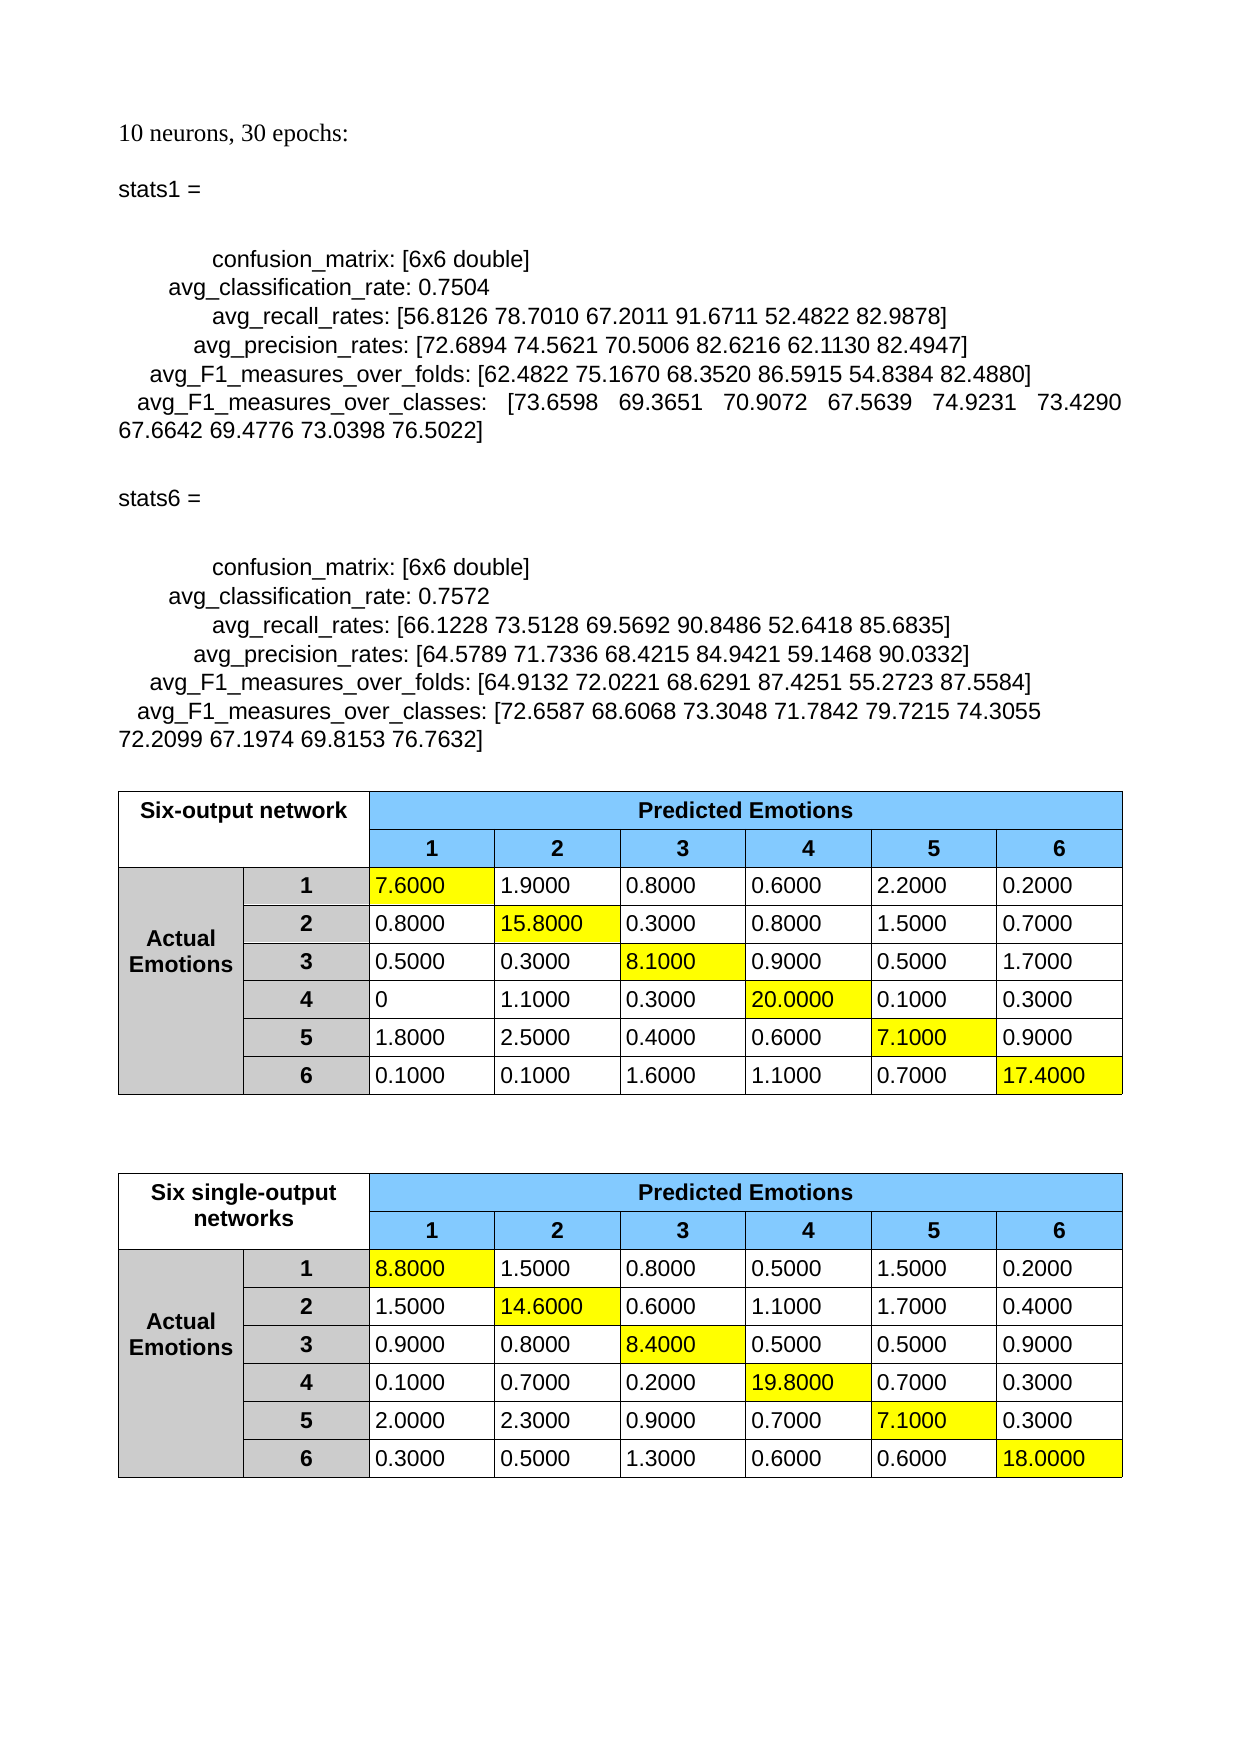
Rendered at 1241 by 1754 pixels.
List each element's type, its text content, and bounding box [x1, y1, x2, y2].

table_cell Actual Emotions [119, 1250, 243, 1477]
table_cell 6 [244, 1440, 369, 1477]
table_cell 6 [997, 830, 1122, 867]
table_cell 1.5000 [872, 1250, 996, 1287]
table_cell 0.5000 [746, 1250, 871, 1287]
table_cell 0.6000 [872, 1440, 996, 1477]
table_cell 7.1000 [872, 1019, 996, 1056]
table_header Predicted Emotions [370, 1174, 1122, 1211]
table_cell 0.2000 [997, 868, 1122, 904]
table_cell 0.7000 [872, 1364, 996, 1401]
table_cell 0.7000 [746, 1402, 871, 1439]
table_cell 0.9000 [621, 1402, 745, 1439]
text avg_F1_measures_over_folds: [62.4822 75.1670 68.3520 86.5915 54.8384 82.4880] [118, 359, 1122, 387]
table_cell 0.1000 [370, 1364, 494, 1401]
table_cell 0.7000 [997, 906, 1122, 942]
table_cell 0.3000 [370, 1440, 494, 1477]
table_cell 18.0000 [997, 1440, 1122, 1477]
table_cell 2 [244, 906, 369, 942]
table_cell 0.2000 [621, 1364, 745, 1401]
table_cell 1 [244, 1250, 369, 1287]
text avg_precision_rates: [72.6894 74.5621 70.5006 82.6216 62.1130 82.4947] [118, 330, 1122, 359]
table_cell 0.9000 [746, 944, 871, 980]
table_cell 0.9000 [997, 1326, 1122, 1363]
table_cell 5 [244, 1019, 369, 1056]
table_cell 0.1000 [370, 1057, 494, 1094]
text avg_recall_rates: [66.1228 73.5128 69.5692 90.8486 52.6418 85.6835] [118, 610, 1122, 639]
text avg_F1_measures_over_folds: [64.9132 72.0221 68.6291 87.4251 55.2723 87.5584] [118, 667, 1122, 696]
table_cell 0.5000 [495, 1440, 620, 1477]
table_cell 0 [370, 981, 494, 1018]
table_cell 0.6000 [746, 868, 871, 904]
table_cell 0.8000 [495, 1326, 620, 1363]
table_cell 2 [244, 1288, 369, 1325]
table_cell 19.8000 [746, 1364, 871, 1401]
table_cell 5 [872, 1212, 996, 1249]
table_cell 1.1000 [746, 1288, 871, 1325]
table_cell 1.5000 [872, 906, 996, 942]
table_cell 0.1000 [495, 1057, 620, 1094]
table_cell 2.2000 [872, 868, 996, 904]
table_cell 0.9000 [370, 1326, 494, 1363]
table_header Predicted Emotions [370, 792, 1122, 829]
table_cell 1.3000 [621, 1440, 745, 1477]
table_cell 0.5000 [746, 1326, 871, 1363]
text 10 neurons, 30 epochs: [118, 118, 1122, 147]
table_cell 4 [746, 830, 871, 867]
table_cell 5 [244, 1402, 369, 1439]
text confusion_matrix: [6x6 double] [118, 244, 1122, 272]
table_cell 6 [244, 1057, 369, 1094]
text avg_classification_rate: 0.7572 [118, 581, 1122, 610]
table_cell 1.7000 [997, 944, 1122, 980]
table_cell 0.8000 [370, 906, 494, 942]
table_cell Actual Emotions [119, 868, 243, 1094]
table_cell 0.7000 [495, 1364, 620, 1401]
table_cell 0.8000 [621, 868, 745, 904]
table_cell 4 [244, 981, 369, 1018]
table_cell 4 [244, 1364, 369, 1401]
table_cell 0.4000 [997, 1288, 1122, 1325]
table_cell 0.3000 [621, 981, 745, 1018]
table_cell 0.7000 [872, 1057, 996, 1094]
table_cell 2 [495, 830, 620, 867]
table_cell 3 [244, 944, 369, 980]
table_cell 0.3000 [621, 906, 745, 942]
table_cell 15.8000 [495, 906, 620, 942]
table_cell 3 [621, 1212, 745, 1249]
table_cell 0.5000 [872, 1326, 996, 1363]
table_cell 3 [244, 1326, 369, 1363]
text avg_recall_rates: [56.8126 78.7010 67.2011 91.6711 52.4822 82.9878] [118, 301, 1122, 330]
text avg_classification_rate: 0.7504 [118, 272, 1122, 301]
table_cell 7.6000 [370, 868, 494, 904]
table_cell 1.5000 [370, 1288, 494, 1325]
table_cell 8.4000 [621, 1326, 745, 1363]
table_header Six single-output networks [119, 1174, 369, 1249]
table_cell 6 [997, 1212, 1122, 1249]
text stats1 = [118, 176, 1122, 202]
table_cell 17.4000 [997, 1057, 1122, 1094]
table_cell 0.6000 [746, 1440, 871, 1477]
table_cell 2.0000 [370, 1402, 494, 1439]
text avg_F1_measures_over_classes: [73.6598 69.3651 70.9072 67.5639 74.9231 73.4290 67.6642 69.4776 73.0398 76.5022] [118, 387, 1122, 443]
table_cell 1.5000 [495, 1250, 620, 1287]
table_cell 1.1000 [495, 981, 620, 1018]
table_cell 1.6000 [621, 1057, 745, 1094]
table_cell 0.3000 [495, 944, 620, 980]
table_cell 4 [746, 1212, 871, 1249]
table_cell 2.5000 [495, 1019, 620, 1056]
table_cell 0.3000 [997, 981, 1122, 1018]
table_cell 8.1000 [621, 944, 745, 980]
table_cell 0.1000 [872, 981, 996, 1018]
table_cell 0.8000 [746, 906, 871, 942]
table_cell 2 [495, 1212, 620, 1249]
table_cell 0.6000 [746, 1019, 871, 1056]
table_cell 0.9000 [997, 1019, 1122, 1056]
table_cell 8.8000 [370, 1250, 494, 1287]
table_cell 1.8000 [370, 1019, 494, 1056]
table_cell 5 [872, 830, 996, 867]
table_cell 14.6000 [495, 1288, 620, 1325]
table_cell 1 [370, 830, 494, 867]
text confusion_matrix: [6x6 double] [118, 552, 1122, 581]
text avg_F1_measures_over_classes: [72.6587 68.6068 73.3048 71.7842 79.7215 74.3055 72.2099 67.1974 69.8153 76.7632] [118, 696, 1122, 752]
table_cell 0.2000 [997, 1250, 1122, 1287]
table_cell 1 [370, 1212, 494, 1249]
table_cell 1.1000 [746, 1057, 871, 1094]
table_cell 20.0000 [746, 981, 871, 1018]
text avg_precision_rates: [64.5789 71.7336 68.4215 84.9421 59.1468 90.0332] [118, 639, 1122, 667]
table_cell 0.8000 [621, 1250, 745, 1287]
table_cell 0.6000 [621, 1288, 745, 1325]
table_cell 1.7000 [872, 1288, 996, 1325]
table_cell 0.3000 [997, 1364, 1122, 1401]
table_cell 1 [244, 868, 369, 904]
table_cell 0.5000 [872, 944, 996, 980]
table_header Six-output network [119, 792, 369, 867]
table_cell 7.1000 [872, 1402, 996, 1439]
table_cell 0.3000 [997, 1402, 1122, 1439]
table_cell 2.3000 [495, 1402, 620, 1439]
table_cell 3 [621, 830, 745, 867]
table_cell 0.5000 [370, 944, 494, 980]
text stats6 = [118, 484, 1122, 511]
table_cell 1.9000 [495, 868, 620, 904]
table_cell 0.4000 [621, 1019, 745, 1056]
